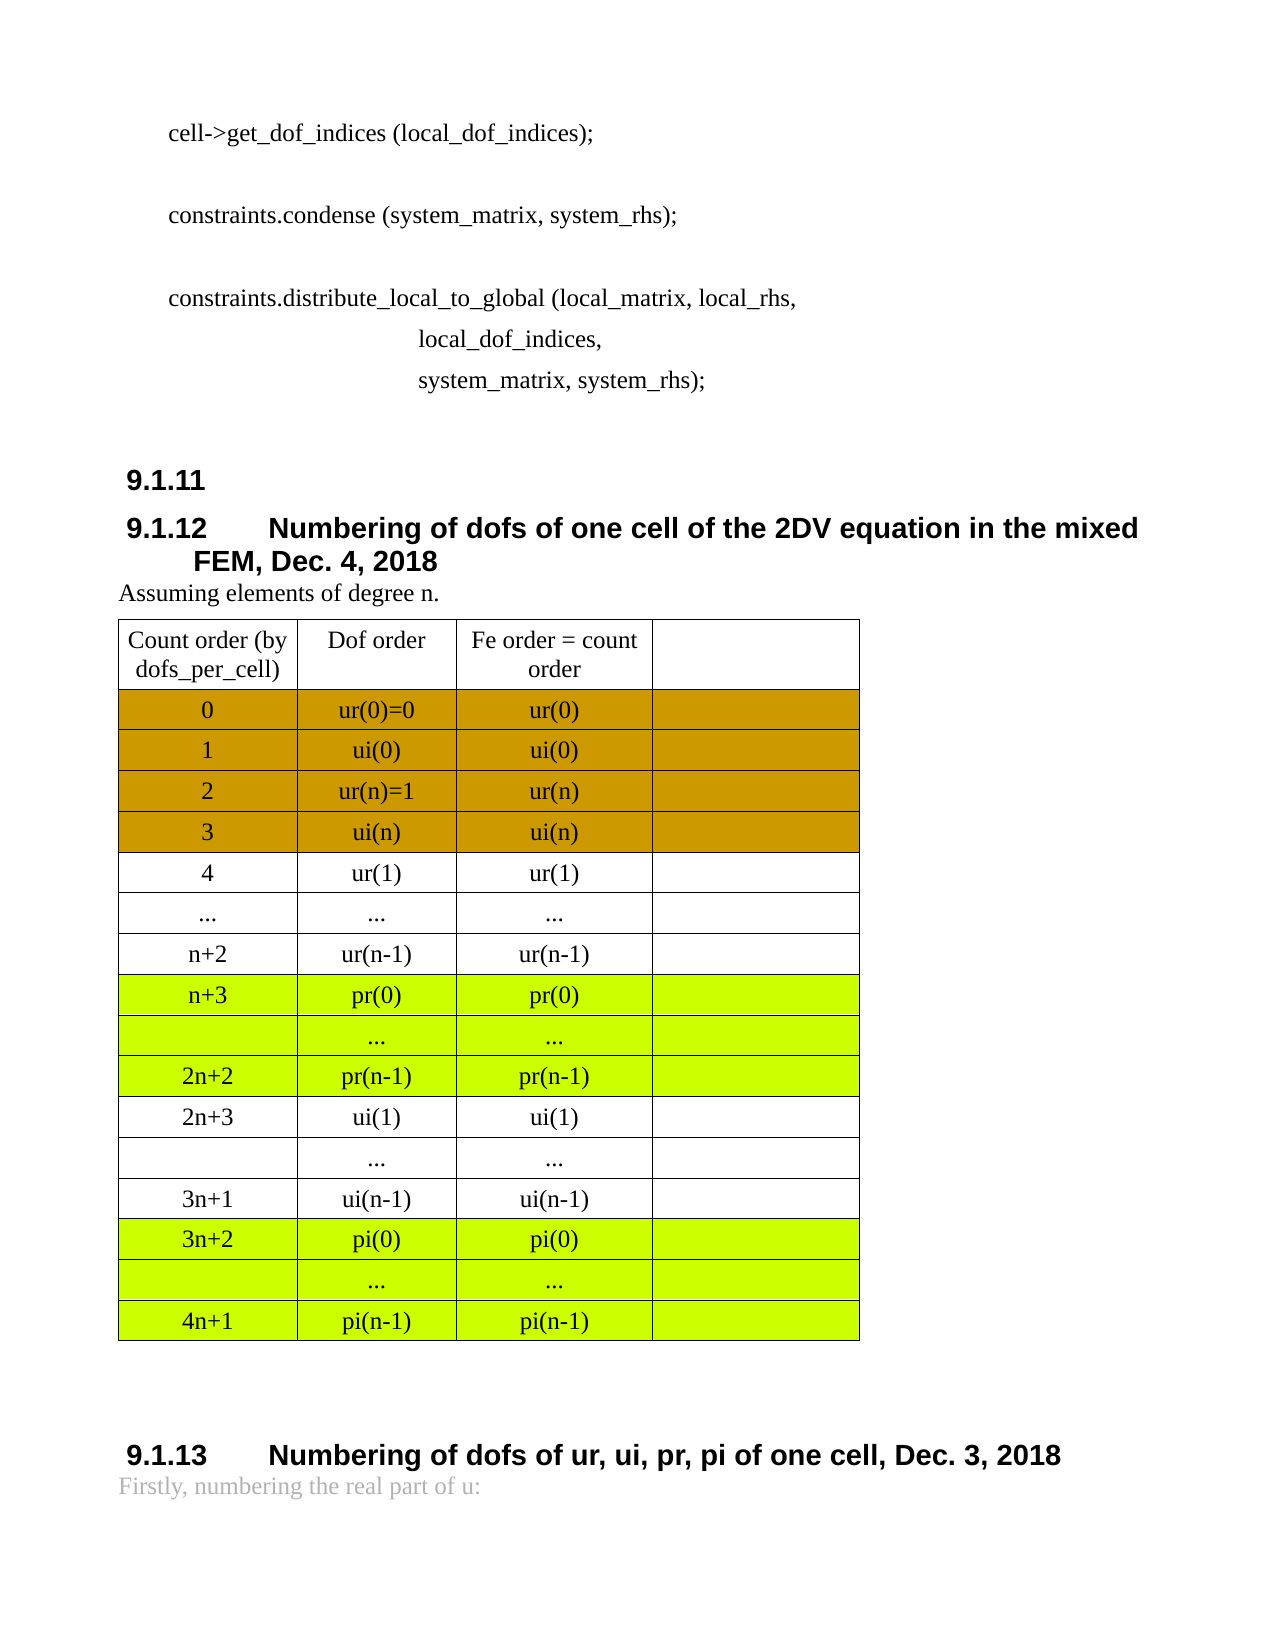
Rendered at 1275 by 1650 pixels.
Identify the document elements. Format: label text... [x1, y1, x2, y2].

table_cell 2n+3 [119, 1097, 297, 1137]
table_header Dof order [298, 620, 456, 689]
table_cell pi(n-1) [457, 1301, 652, 1340]
table_cell 3 [119, 812, 297, 852]
table_cell ... [119, 893, 297, 933]
table_cell ur(1) [457, 853, 652, 892]
text cell->get_dof_indices (local_dof_indices); [118, 118, 1157, 147]
table_cell [653, 934, 859, 974]
table_cell [653, 893, 859, 933]
table_cell [653, 730, 859, 770]
table_cell [653, 1097, 859, 1137]
table_cell pi(0) [457, 1219, 652, 1259]
text Assuming elements of degree n. [118, 578, 1157, 607]
table_cell 2 [119, 771, 297, 811]
table_cell ui(1) [298, 1097, 456, 1137]
subtitle Numbering of dofs of one cell of the 2DV equation in the mixed FEM, Dec. 4, 2018 [118, 511, 1157, 578]
subtitle Numbering of dofs of ur, ui, pr, pi of one cell, Dec. 3, 2018 [118, 1438, 1157, 1471]
table_cell [653, 1260, 859, 1299]
table_cell ui(n-1) [298, 1179, 456, 1218]
table_cell ui(1) [457, 1097, 652, 1137]
text system_matrix, system_rhs); [118, 366, 1157, 394]
table_cell ... [457, 1138, 652, 1177]
table_cell [653, 1056, 859, 1096]
table_cell 1 [119, 730, 297, 770]
table_cell ur(0)=0 [298, 690, 456, 729]
table_cell pr(0) [457, 975, 652, 1014]
table_cell pi(n-1) [298, 1301, 456, 1340]
table_cell 2n+2 [119, 1056, 297, 1096]
table_cell ... [298, 1260, 456, 1299]
table_cell ur(1) [298, 853, 456, 892]
table_cell [653, 771, 859, 811]
text local_dof_indices, [118, 324, 1157, 353]
table_cell pr(0) [298, 975, 456, 1014]
table_cell pr(n-1) [457, 1056, 652, 1096]
table_cell [653, 812, 859, 852]
text constraints.condense (system_matrix, system_rhs); [118, 201, 1157, 229]
table_cell ... [457, 893, 652, 933]
table_cell 3n+2 [119, 1219, 297, 1259]
table_header Fe order = count order [457, 620, 652, 689]
table_cell [653, 1301, 859, 1340]
table_cell ... [298, 893, 456, 933]
table_header Count order (by dofs_per_cell) [119, 620, 297, 689]
table_cell [653, 1219, 859, 1259]
table_cell [119, 1138, 297, 1177]
text constraints.distribute_local_to_global (local_matrix, local_rhs, [118, 283, 1157, 312]
table_cell ur(n-1) [457, 934, 652, 974]
table_cell ur(n)=1 [298, 771, 456, 811]
table_cell [653, 690, 859, 729]
table_header [653, 620, 859, 689]
table_cell ui(0) [298, 730, 456, 770]
table_cell n+2 [119, 934, 297, 974]
table_cell ... [457, 1016, 652, 1055]
table_cell [653, 1016, 859, 1055]
table_cell n+3 [119, 975, 297, 1014]
table_cell pi(0) [298, 1219, 456, 1259]
table_cell [653, 853, 859, 892]
table_cell ur(n-1) [298, 934, 456, 974]
table_cell ... [298, 1016, 456, 1055]
table_cell [653, 975, 859, 1014]
table_cell [119, 1260, 297, 1299]
table_cell 3n+1 [119, 1179, 297, 1218]
table_cell 4 [119, 853, 297, 892]
table_cell ... [457, 1260, 652, 1299]
table_cell [119, 1016, 297, 1055]
table_cell 0 [119, 690, 297, 729]
table_cell ... [298, 1138, 456, 1177]
table_cell ur(n) [457, 771, 652, 811]
table_cell [653, 1179, 859, 1218]
table_cell pr(n-1) [298, 1056, 456, 1096]
table_cell ui(n) [298, 812, 456, 852]
table_cell ui(0) [457, 730, 652, 770]
table_cell ur(0) [457, 690, 652, 729]
table_cell ui(n-1) [457, 1179, 652, 1218]
text Firstly, numbering the real part of u: [118, 1471, 1157, 1500]
table_cell ui(n) [457, 812, 652, 852]
table_cell 4n+1 [119, 1301, 297, 1340]
table_cell [653, 1138, 859, 1177]
